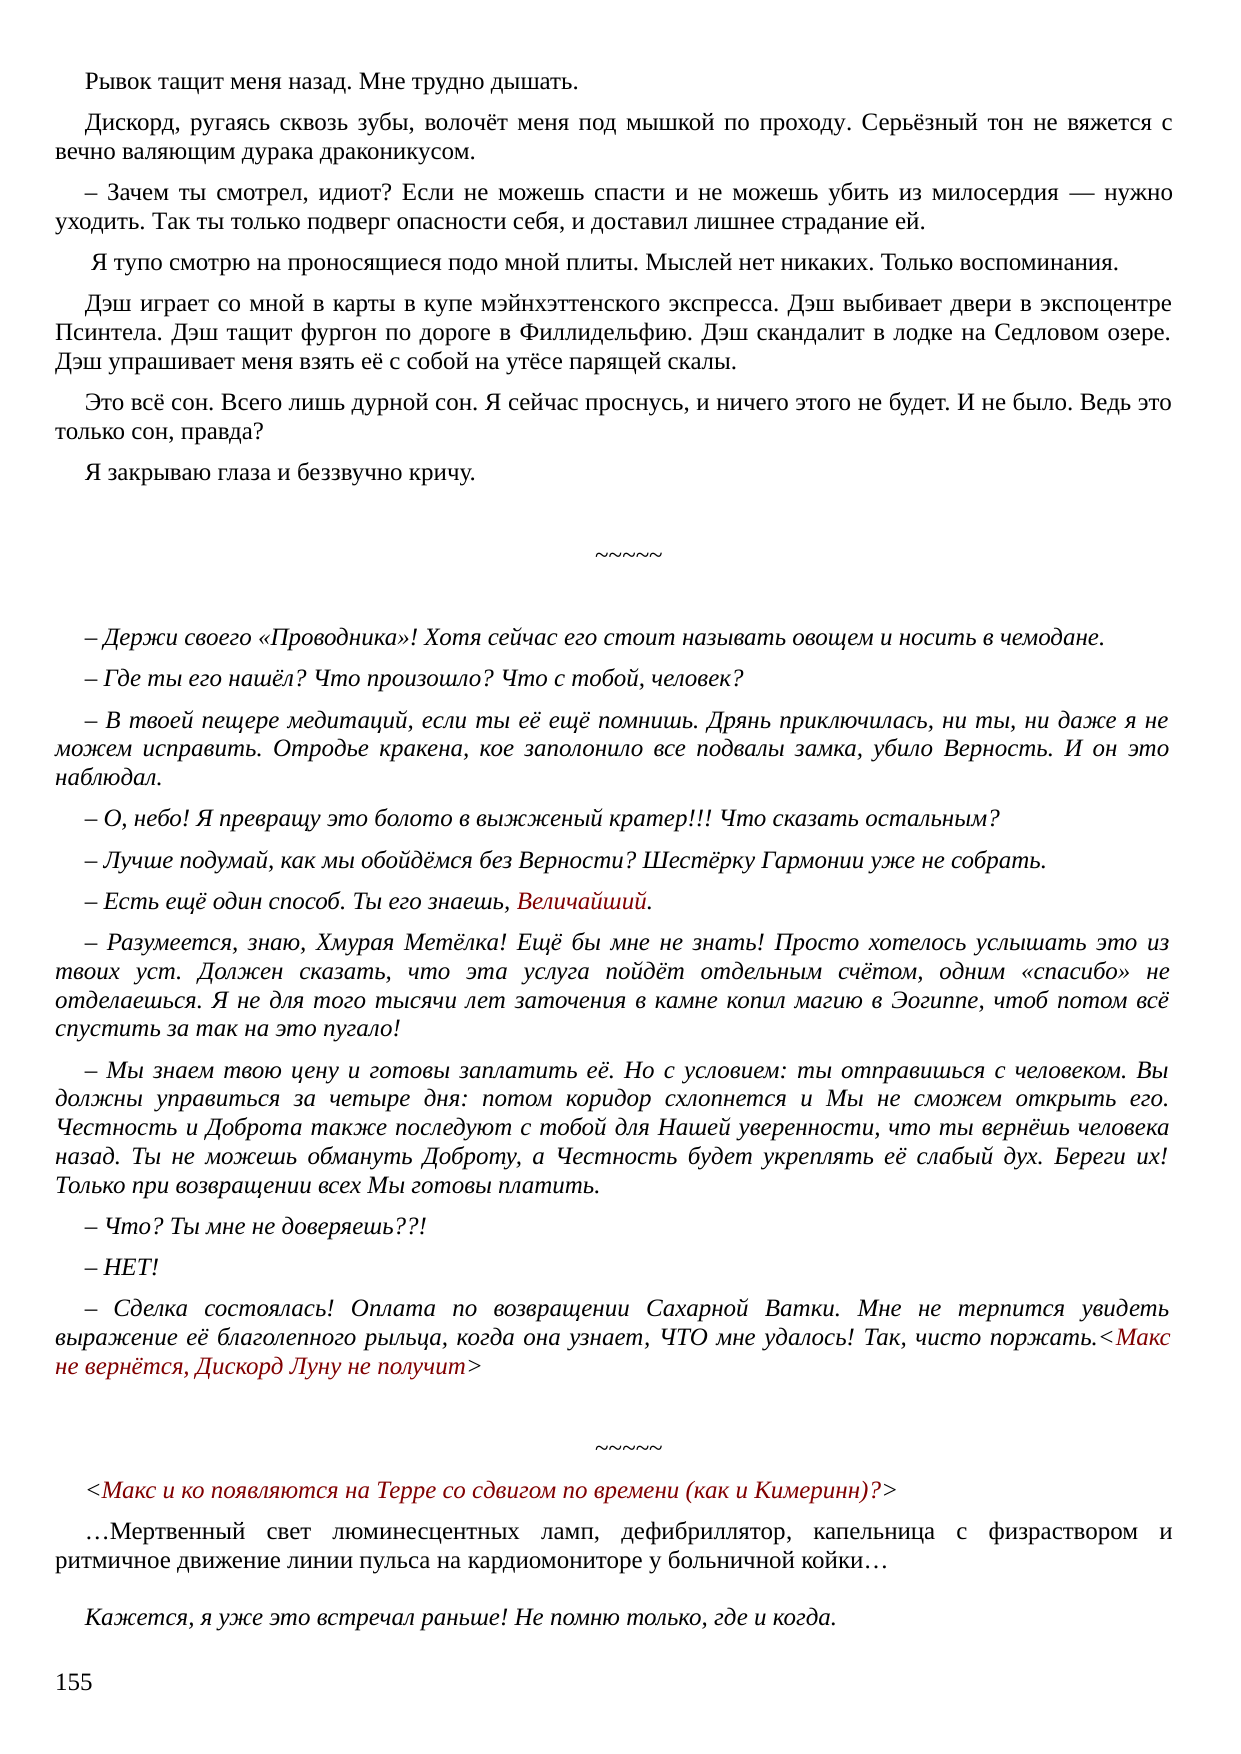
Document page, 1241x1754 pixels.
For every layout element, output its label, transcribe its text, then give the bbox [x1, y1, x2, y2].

text Рывок тащит меня назад. Мне трудно дышать. [55, 66, 1173, 95]
text – Лучше подумай, как мы обойдёмся без Верности? Шестёрку Гармонии уже не собрать. [55, 845, 1173, 873]
text – О, небо! Я превращу это болото в выжженый кратер!!! Что сказать остальным? [55, 803, 1173, 832]
text – Разумеется, знаю, Хмурая Метёлка! Ещё бы мне не знать! Просто хотелось услышать это из твоих уст. Должен сказать, что эта услуга пойдёт отдельным счётом, одним «спасибо» не отделаешься. Я не для того тысячи лет заточения в камне копил магию в Эогиппе, чтоб потом всё спустить за так на это пугало! [55, 927, 1173, 1042]
text – Есть ещё один способ. Ты его знаешь, Величайший. [55, 886, 1173, 915]
text – НЕТ! [55, 1252, 1173, 1281]
text ~~~~~ [55, 540, 1173, 568]
text – Где ты его нашёл? Что произошло? Что с тобой, человек? [55, 663, 1173, 692]
text <Макс и ко появляются на Терре со сдвигом по времени (как и Кимеринн)?> [55, 1475, 1173, 1503]
text – Что? Ты мне не доверяешь??! [55, 1211, 1173, 1240]
text ~~~~~ [55, 1433, 1173, 1462]
text Я тупо смотрю на проносящиеся подо мной плиты. Мыслей нет никаких. Только воспоминания. [55, 247, 1173, 276]
text Я закрываю глаза и беззвучно кричу. [55, 457, 1173, 486]
text – Сделка состоялась! Оплата по возвращении Сахарной Ватки. Мне не терпится увидеть выражение её благолепного рыльца, когда она узнает, ЧТО мне удалось! Так, чисто поржать.<Макс не вернётся, Дискорд Луну не получит> [55, 1293, 1173, 1380]
text Дискорд, ругаясь сквозь зубы, волочёт меня под мышкой по проходу. Серьёзный тон не вяжется с вечно валяющим дурака драконикусом. [55, 107, 1173, 165]
text – Мы знаем твою цену и готовы заплатить её. Но с условием: ты отправишься с человеком. Вы должны управиться за четыре дня: потом коридор схлопнется и Мы не сможем открыть его. Честность и Доброта также последуют с тобой для Нашей уверенности, что ты вернёшь человека назад. Ты не можешь обмануть Доброту, а Честность будет укреплять её слабый дух. Береги их! Только при возвращении всех Мы готовы платить. [55, 1055, 1173, 1198]
text Дэш играет со мной в карты в купе мэйнхэттенского экспресса. Дэш выбивает двери в экспоцентре Псинтела. Дэш тащит фургон по дороге в Филлидельфию. Дэш скандалит в лодке на Седловом озере. Дэш упрашивает меня взять её с собой на утёсе парящей скалы. [55, 288, 1173, 375]
text – Зачем ты смотрел, идиот? Если не можешь спасти и не можешь убить из милосердия — нужно уходить. Так ты только подверг опасности себя, и доставил лишнее страдание ей. [55, 177, 1173, 235]
text Кажется, я уже это встречал раньше! Не помню только, где и когда. [55, 1602, 1173, 1631]
text …Мертвенный свет люминесцентных ламп, дефибриллятор, капельница с физраствором и ритмичное движение линии пульса на кардиомониторе у больничной койки… [55, 1516, 1173, 1573]
text – В твоей пещере медитаций, если ты её ещё помнишь. Дрянь приключилась, ни ты, ни даже я не можем исправить. Отродье кракена, кое заполонило все подвалы замка, убило Верность. И он это наблюдал. [55, 705, 1173, 791]
text – Держи своего «Проводника»! Хотя сейчас его стоит называть овощем и носить в чемодане. [55, 622, 1173, 651]
text Это всё сон. Всего лишь дурной сон. Я сейчас проснусь, и ничего этого не будет. И не было. Ведь это только сон, правда? [55, 387, 1173, 445]
